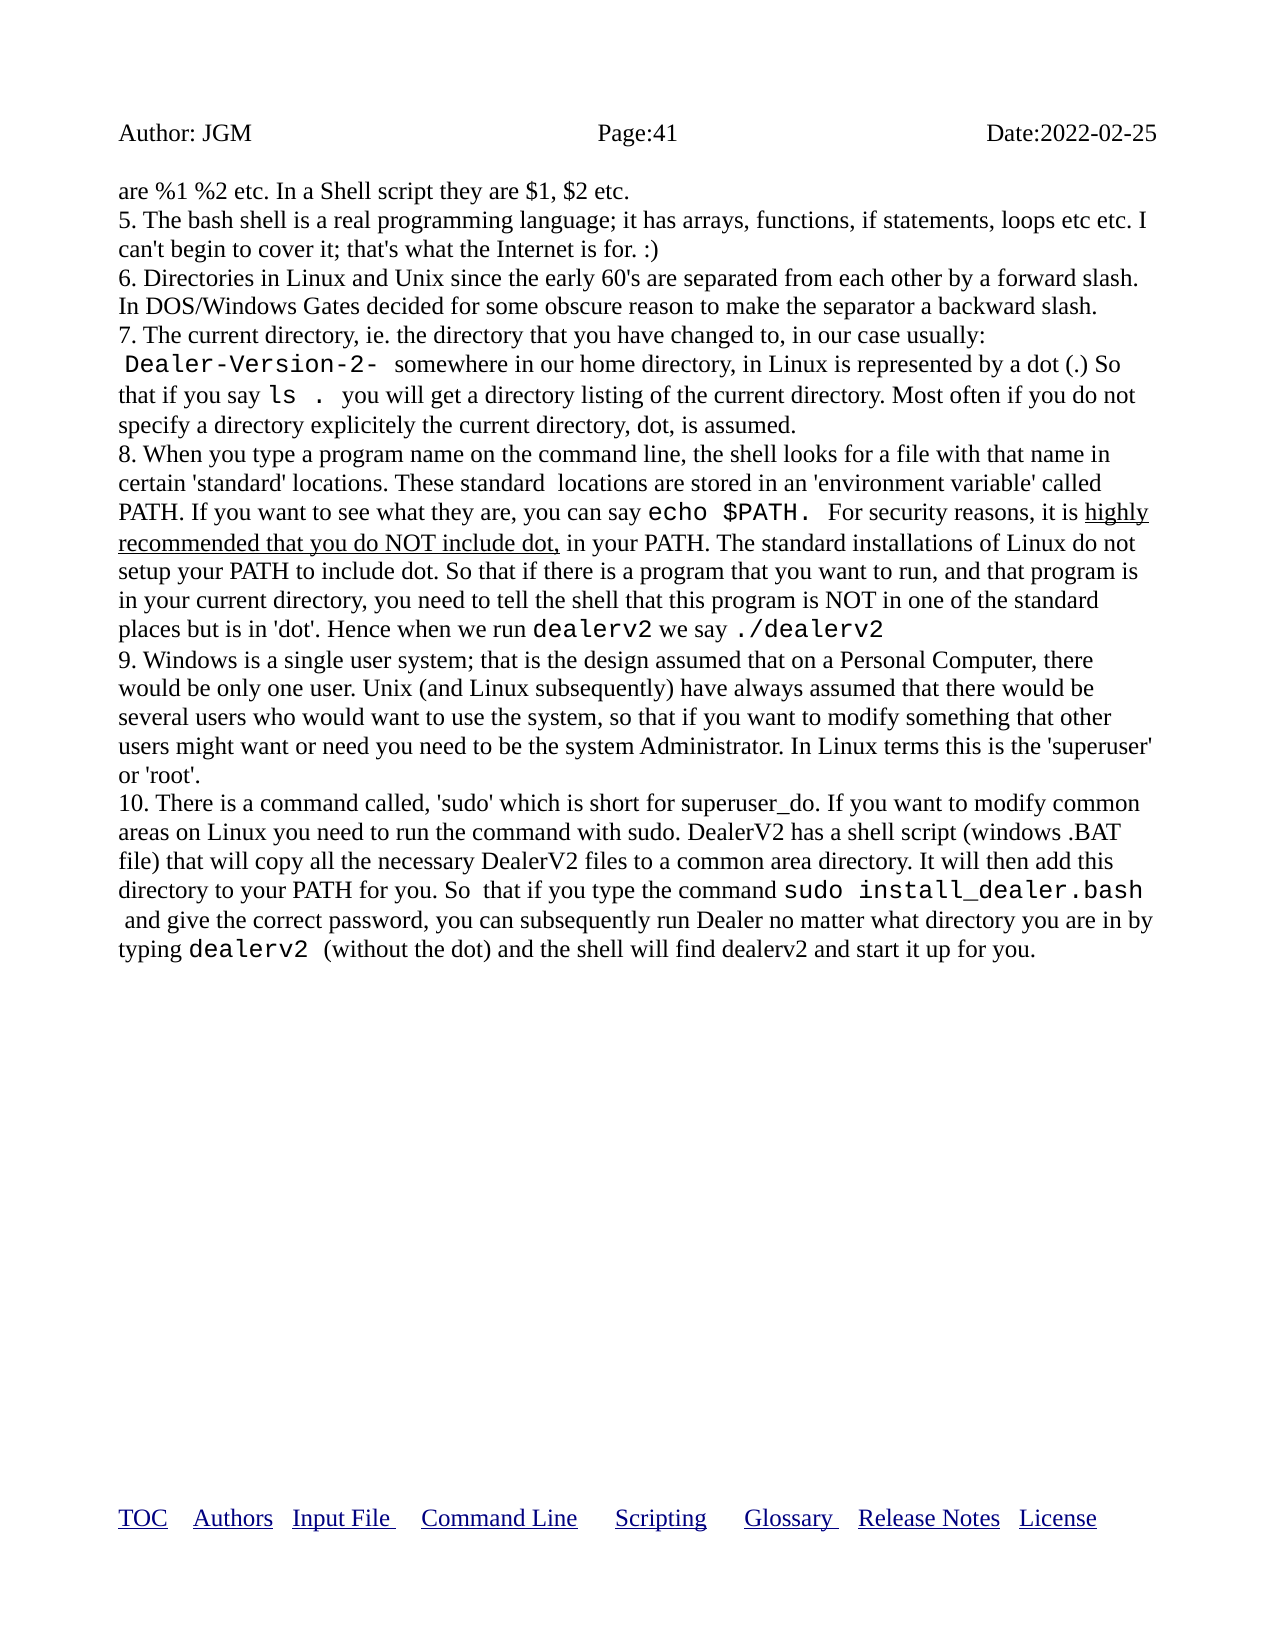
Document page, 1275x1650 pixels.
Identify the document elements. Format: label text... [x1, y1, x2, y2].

text 7. The current directory, ie. the directory that you have changed to, in our case usually: [118, 320, 1157, 349]
text 9. Windows is a single user system; that is the design assumed that on a Personal Computer, there would be only one user. Unix (and Linux subsequently) have always assumed that there would be several users who would want to use the system, so that if you want to modify something that other users might want or need you need to be the system Administrator. In Linux terms this is the 'superuser' or 'root'. [118, 645, 1157, 788]
text 10. There is a command called, 'sudo' which is short for superuser_do. If you want to modify common areas on Linux you need to run the command with sudo. DealerV2 has a shell script (windows .BAT file) that will copy all the necessary DealerV2 files to a common area directory. It will then add this directory to your PATH for you. So that if you type the command sudo install_dealer.bash [118, 788, 1157, 906]
text and give the correct password, you can subsequently run Dealer no matter what directory you are in by typing dealerv2 (without the dot) and the shell will find dealerv2 and start it up for you. [118, 906, 1157, 965]
text 6. Directories in Linux and Unix since the early 60's are separated from each other by a forward slash. In DOS/Windows Gates decided for some obscure reason to make the separator a backward slash. [118, 263, 1157, 320]
text Dealer-Version-2- somewhere in our home directory, in Linux is represented by a dot (.) So that if you say ls . you will get a directory listing of the current directory. Most often if you do not specify a directory explicitely the current directory, dot, is assumed. [118, 349, 1157, 439]
text 8. When you type a program name on the command line, the shell looks for a file with that name in certain 'standard' locations. These standard locations are stored in an 'environment variable' called PATH. If you want to see what they are, you can say echo $PATH. For security reasons, it is highly recommended that you do NOT include dot, in your PATH. The standard installations of Linux do not setup your PATH to include dot. So that if there is a program that you want to run, and that program is in your current directory, you need to tell the shell that this program is NOT in one of the standard places but is in 'dot'. Hence when we run dealerv2 we say ./dealerv2 [118, 439, 1157, 645]
text are %1 %2 etc. In a Shell script they are $1, $2 etc. 5. The bash shell is a real programming language; it has arrays, functions, if statements, loops etc etc. I can't begin to cover it; that's what the Internet is for. :) [118, 176, 1157, 263]
